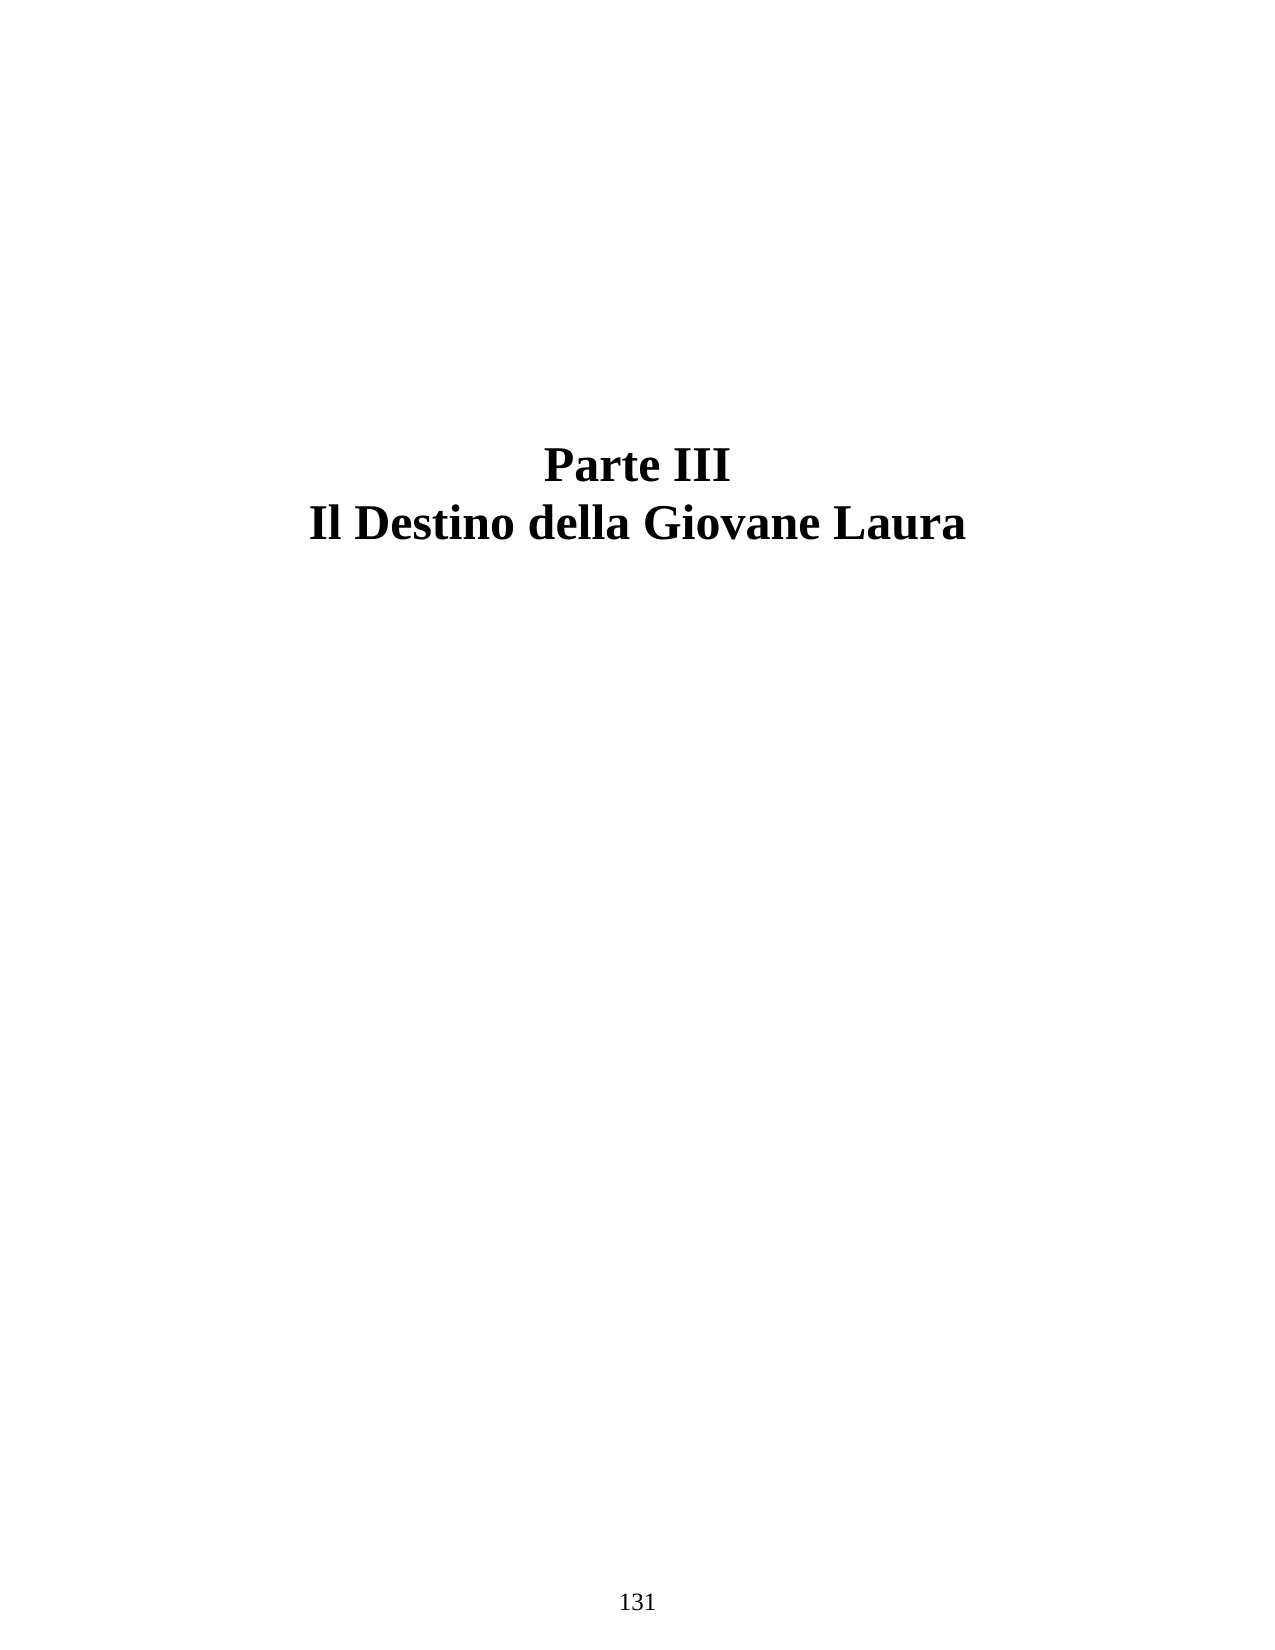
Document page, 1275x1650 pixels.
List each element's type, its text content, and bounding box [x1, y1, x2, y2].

text Il Destino della Giovane Laura [118, 493, 1157, 550]
text Parte III [118, 435, 1157, 493]
